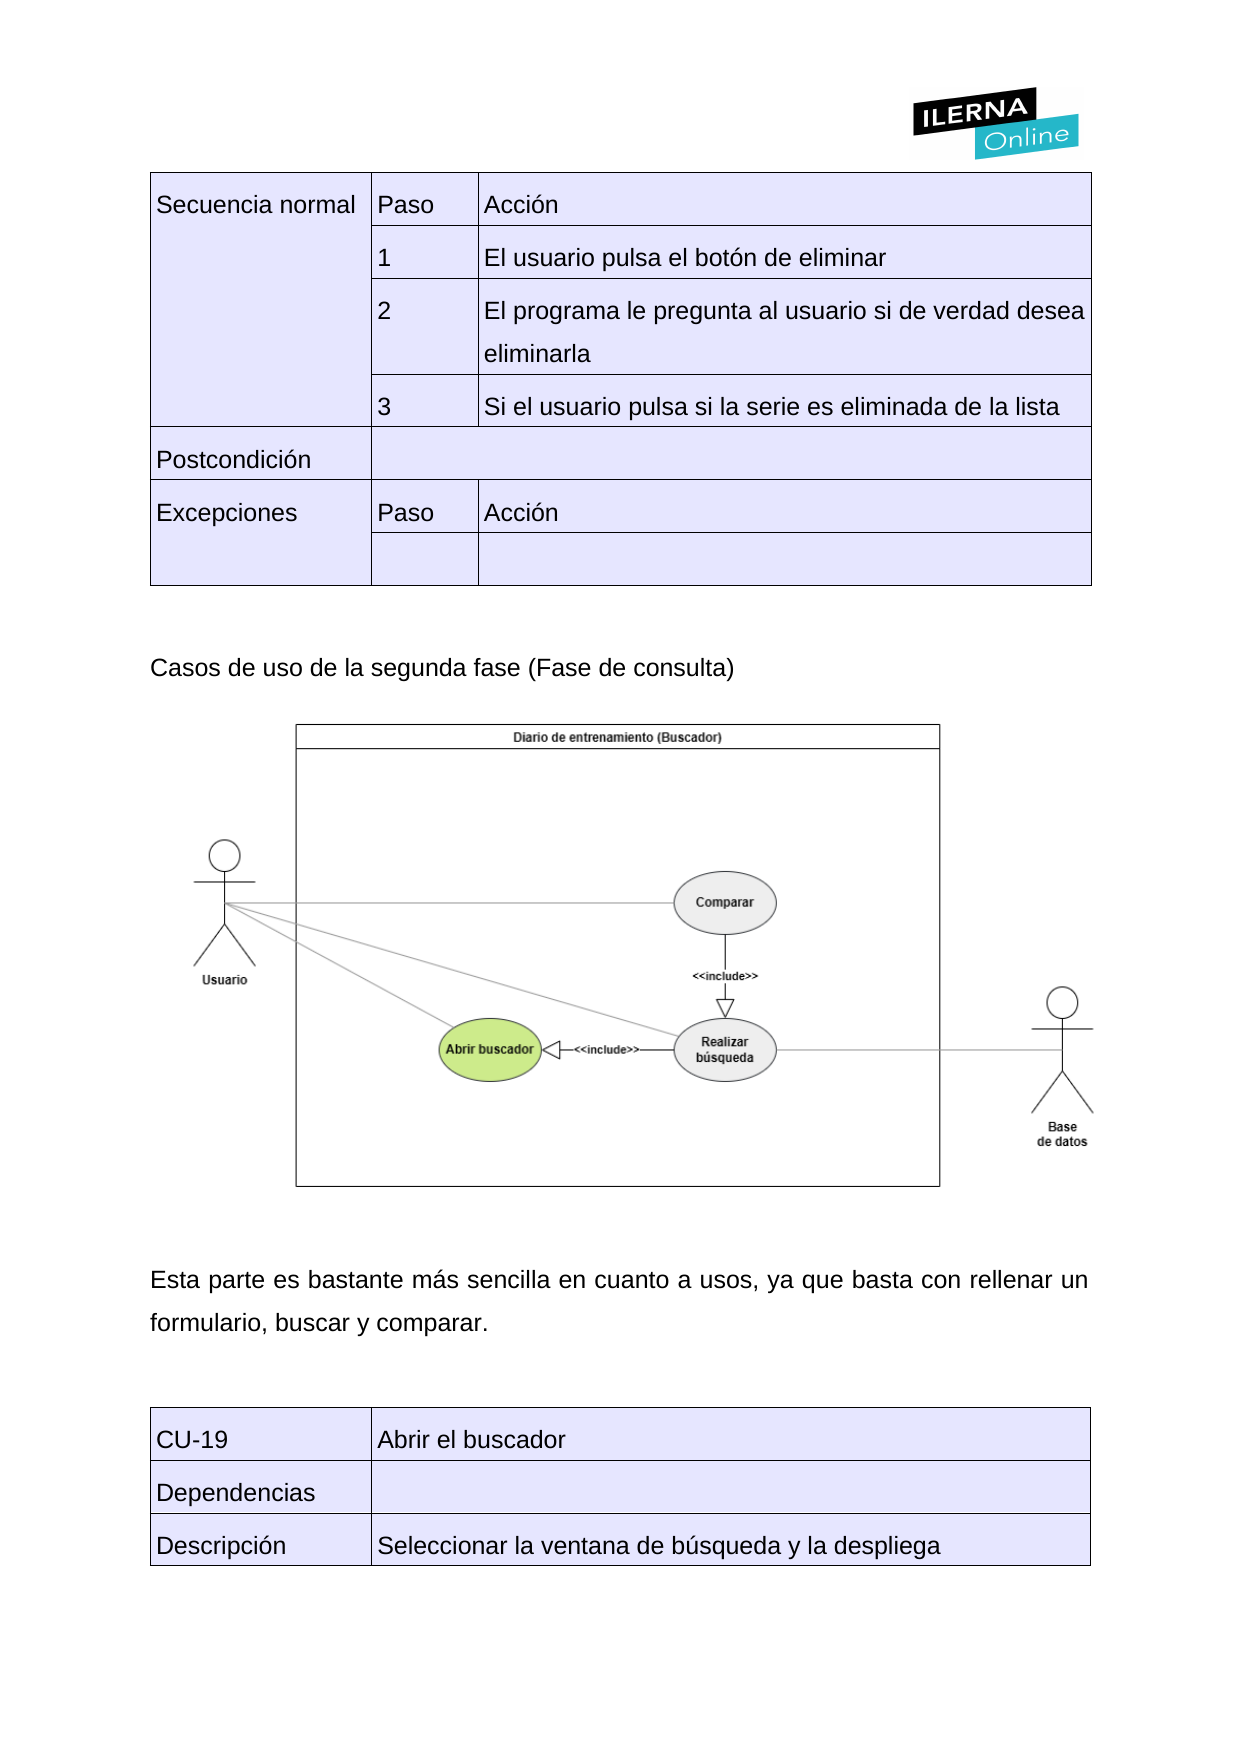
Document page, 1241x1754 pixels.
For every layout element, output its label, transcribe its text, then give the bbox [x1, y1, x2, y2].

table_cell 3 [372, 375, 478, 426]
table_cell [372, 427, 1091, 479]
table_cell [479, 533, 1091, 585]
picture [908, 87, 1084, 160]
table_cell Postcondición [151, 427, 371, 479]
table_header CU-19 [151, 1408, 371, 1460]
table_cell [372, 533, 478, 585]
table_cell Acción [479, 480, 1091, 532]
table_cell Dependencias [151, 1461, 371, 1512]
text Casos de uso de la segunda fase (Fase de consulta) [150, 653, 1090, 682]
table_cell Si el usuario pulsa si la serie es eliminada de la lista [479, 375, 1091, 426]
table_header Abrir el buscador [372, 1408, 1090, 1460]
table_cell El programa le pregunta al usuario si de verdad desea eliminarla [479, 279, 1091, 374]
table_cell [372, 1461, 1090, 1512]
table_cell Paso [372, 480, 478, 532]
table_cell Paso [372, 173, 478, 225]
table_cell Excepciones [151, 480, 371, 585]
table_cell Acción [479, 173, 1091, 225]
table_cell Secuencia normal [151, 173, 371, 426]
table_cell 2 [372, 279, 478, 374]
table_cell El usuario pulsa el botón de eliminar [479, 226, 1091, 278]
text Esta parte es bastante más sencilla en cuanto a usos, ya que basta con rellenar un formulario, buscar y comparar. [150, 1265, 1090, 1337]
picture [173, 716, 1114, 1196]
table_cell Seleccionar la ventana de búsqueda y la despliega [372, 1514, 1090, 1565]
table_cell 1 [372, 226, 478, 278]
table_cell Descripción [151, 1514, 371, 1565]
